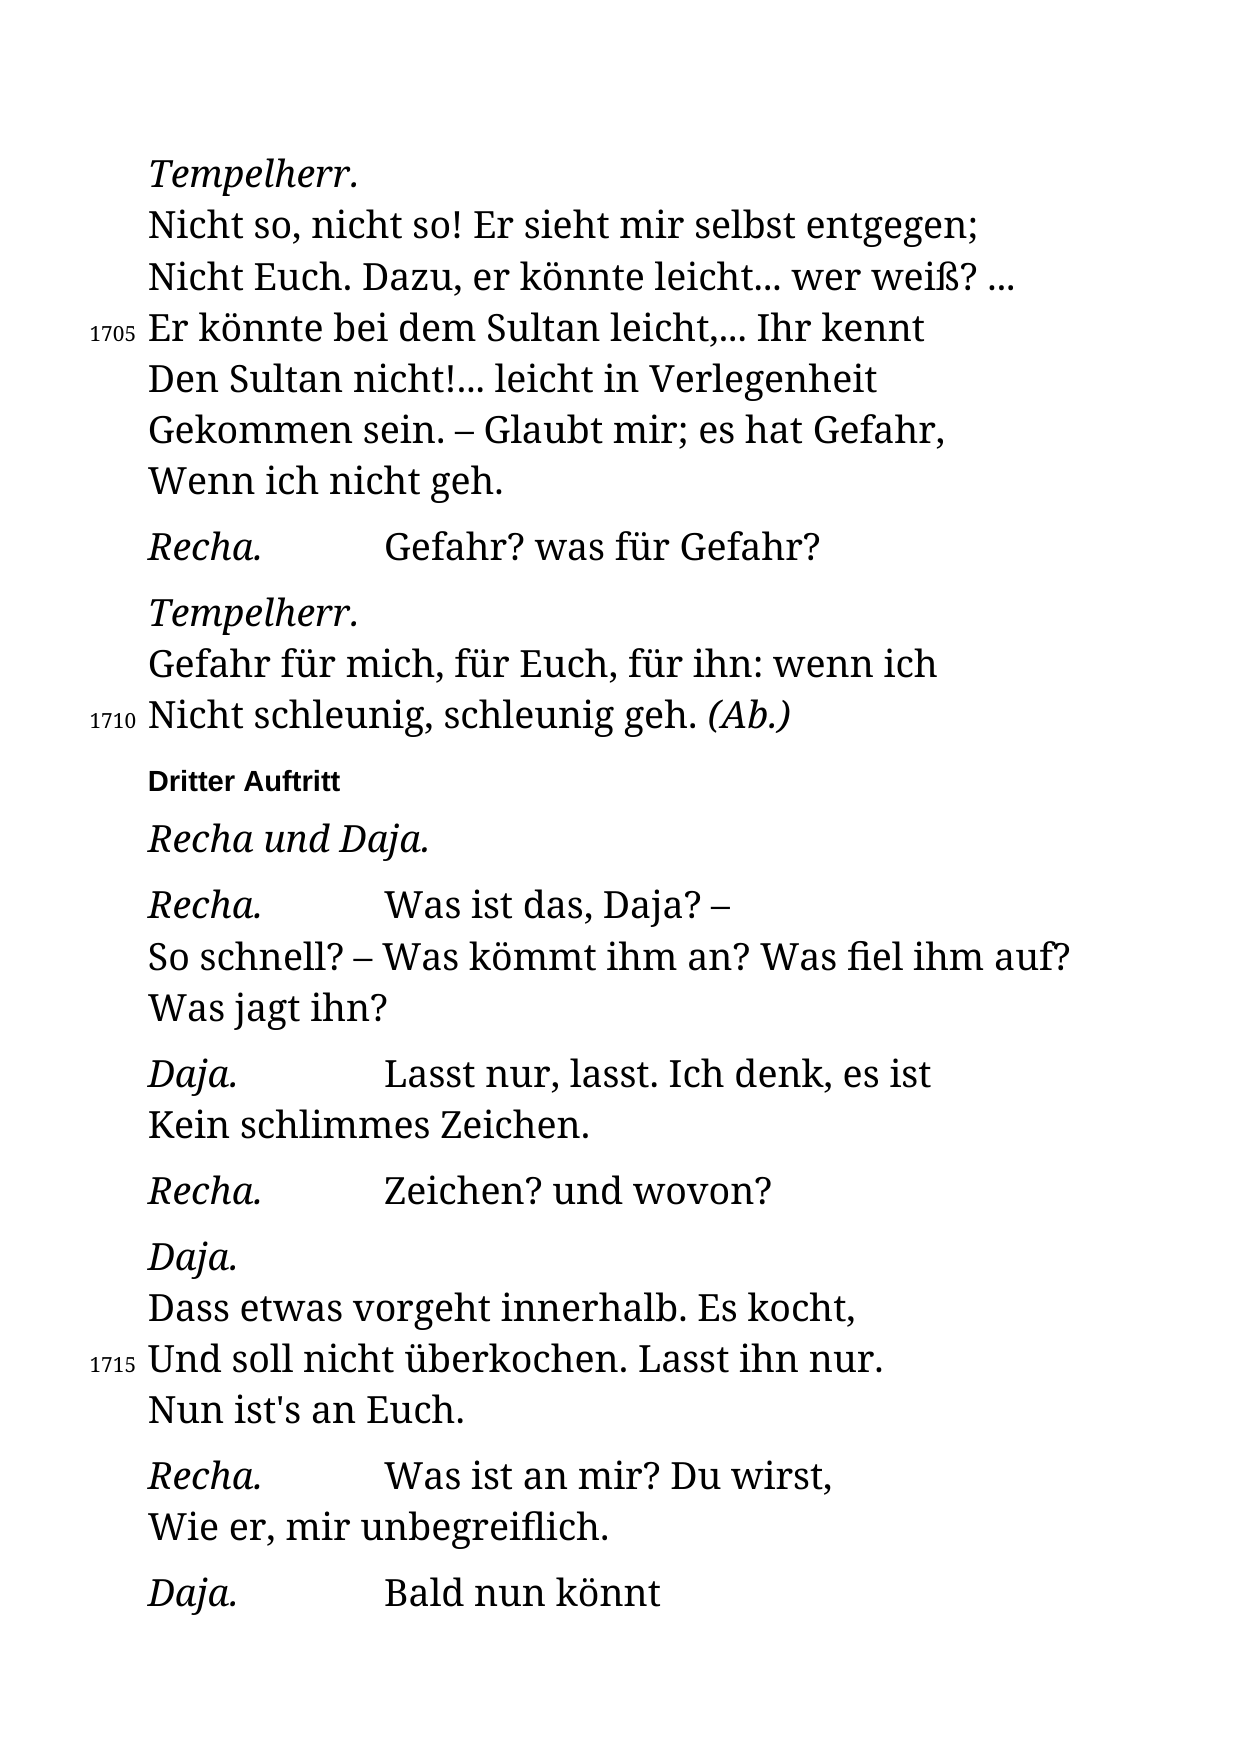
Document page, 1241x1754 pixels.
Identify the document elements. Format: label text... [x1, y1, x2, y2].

text Recha und Daja. [148, 813, 1092, 864]
subtitle Dritter Auftritt [148, 764, 1092, 798]
text Was jagt ihn? [148, 981, 1092, 1032]
text Daja. [148, 1230, 1092, 1281]
text Gefahr für mich, für Euch, für ihn: wenn ich [148, 637, 1092, 688]
text Nicht schleunig, schleunig geh. (Ab.) [148, 688, 1092, 739]
text Recha. Was ist an mir? Du wirst, [148, 1449, 1092, 1500]
text Recha. Was ist das, Daja? – [148, 879, 1092, 930]
text Gekommen sein. – Glaubt mir; es hat Gefahr, [148, 403, 1092, 454]
text Den Sultan nicht!... leicht in Verlegenheit [148, 352, 1092, 403]
text Wenn ich nicht geh. [148, 454, 1092, 505]
text Recha. Zeichen? und wovon? [148, 1164, 1092, 1215]
text Tempelherr. [148, 586, 1092, 637]
text Daja. Lasst nur, lasst. Ich denk, es ist [148, 1047, 1092, 1098]
text Recha. Gefahr? was für Gefahr? [148, 520, 1092, 571]
text Nicht so, nicht so! Er sieht mir selbst entgegen; [148, 199, 1092, 250]
text Dass etwas vorgeht innerhalb. Es kocht, [148, 1281, 1092, 1332]
text Wie er, mir unbegreiflich. [148, 1500, 1092, 1551]
text Tempelherr. [148, 148, 1092, 199]
text Daja. Bald nun könnt [148, 1566, 1092, 1617]
text Nicht Euch. Dazu, er könnte leicht... wer weiß? ... [148, 250, 1092, 301]
text Kein schlimmes Zeichen. [148, 1098, 1092, 1149]
text So schnell? – Was kömmt ihm an? Was fiel ihm auf? [148, 930, 1092, 981]
text Nun ist's an Euch. [148, 1383, 1092, 1434]
text Er könnte bei dem Sultan leicht,... Ihr kennt [148, 301, 1092, 352]
text Und soll nicht überkochen. Lasst ihn nur. [148, 1332, 1092, 1383]
